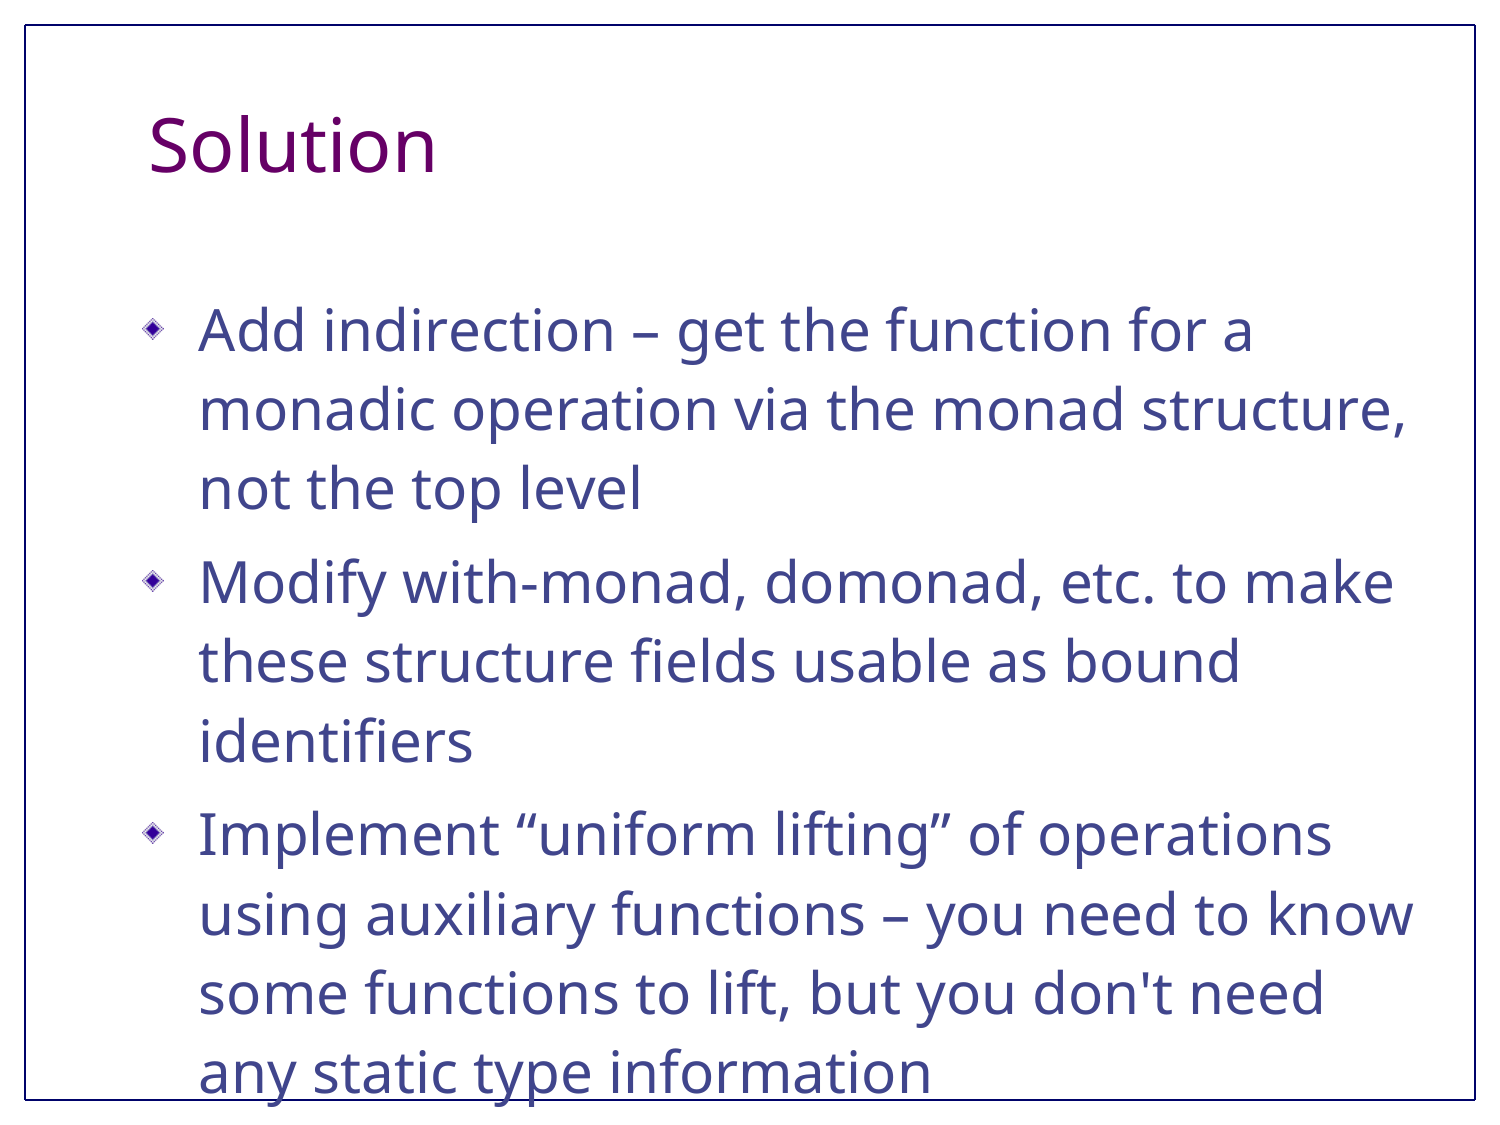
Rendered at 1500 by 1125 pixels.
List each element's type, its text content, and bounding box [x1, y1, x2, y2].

title Solution [148, 57, 1386, 231]
list Add indirection – get the function for a monadic operation via the monad structure, not the top level Modify with-monad, domonad, etc. to make these structure fields usable as bound identifiers Implement “uniform lifting” of operations using auxiliary functions – you need to know some functions to lift, but you don't need any static type information [142, 289, 1418, 1026]
